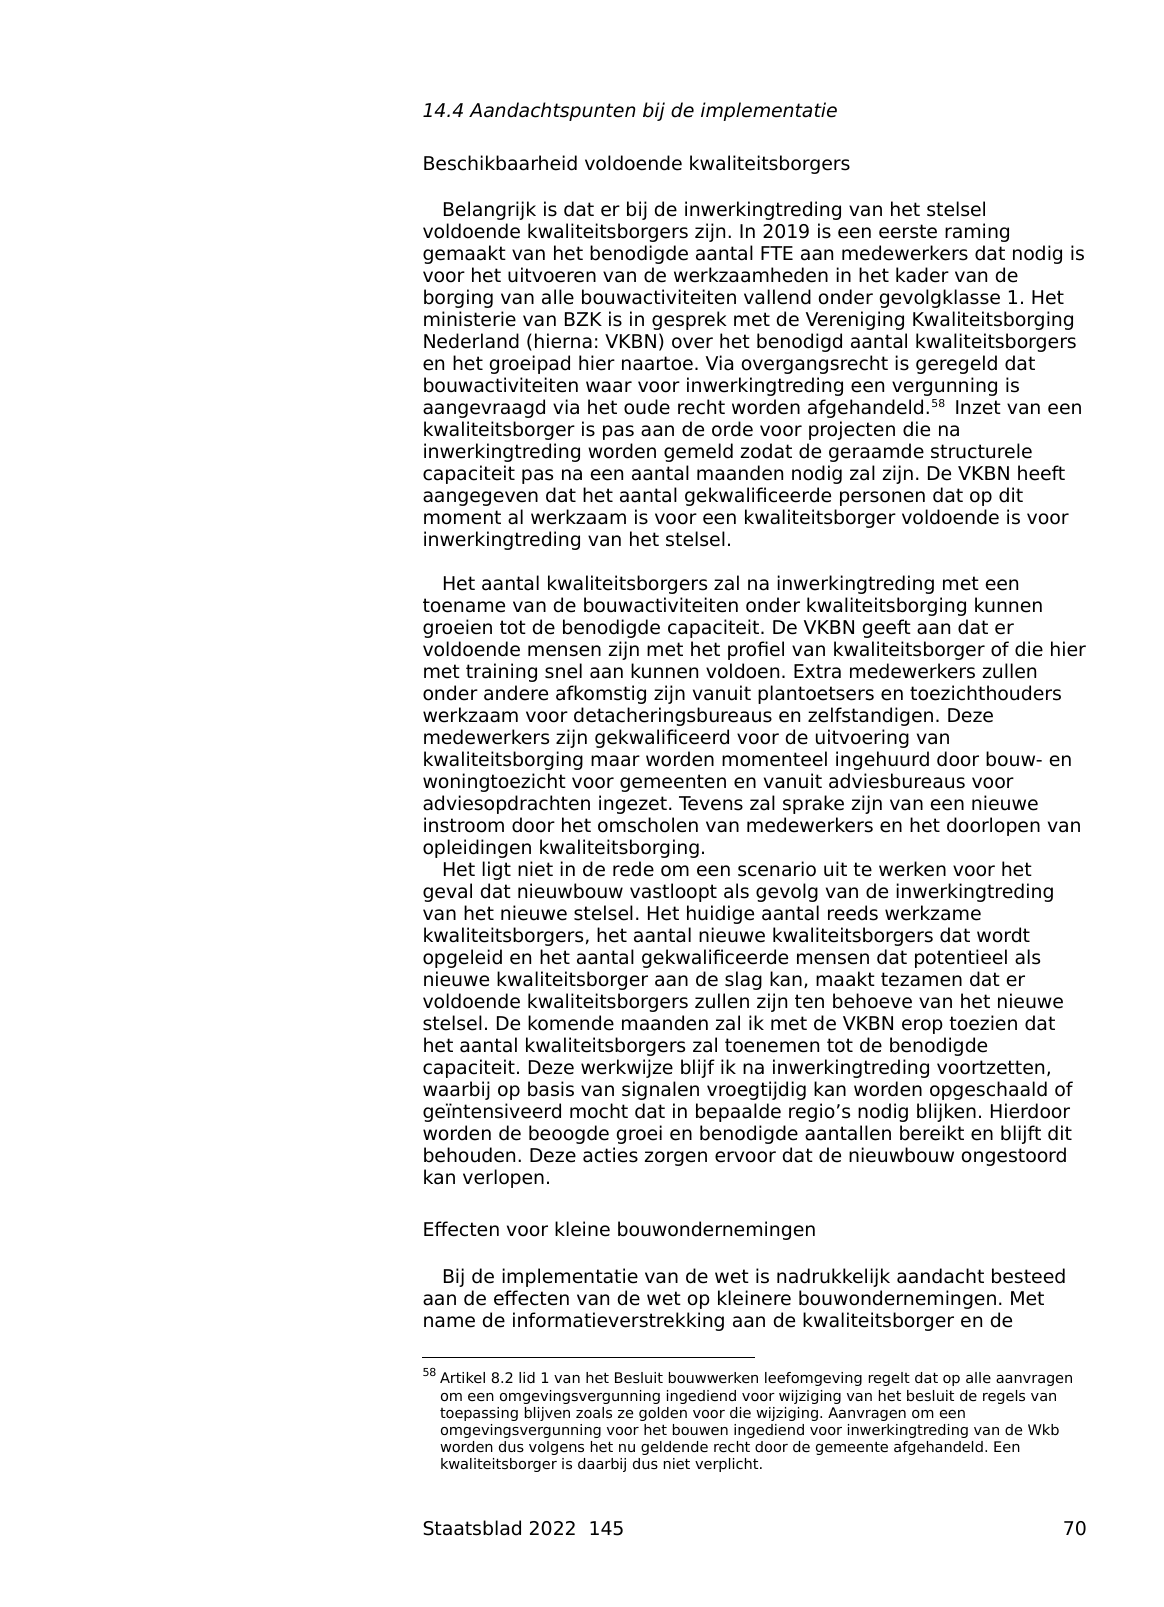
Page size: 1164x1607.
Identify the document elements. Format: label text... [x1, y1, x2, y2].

subtitle 14.4 Aandachtspunten bij de implementatie [422, 100, 1087, 122]
text Bij de implementatie van de wet is nadrukkelijk aandacht besteed aan de effecten van de wet op kleinere bouwondernemingen. Met name de informatieverstrekking aan de kwaliteitsborger en de [422, 1266, 1087, 1332]
subtitle Effecten voor kleine bouwondernemingen [422, 1219, 1087, 1241]
text Het ligt niet in de rede om een scenario uit te werken voor het geval dat nieuwbouw vastloopt als gevolg van de inwerkingtreding van het nieuwe stelsel. Het huidige aantal reeds werkzame kwaliteitsborgers, het aantal nieuwe kwaliteitsborgers dat wordt opgeleid en het aantal gekwalificeerde mensen dat potentieel als nieuwe kwaliteitsborger aan de slag kan, maakt tezamen dat er voldoende kwaliteitsborgers zullen zijn ten behoeve van het nieuwe stelsel. De komende maanden zal ik met de VKBN erop toezien dat het aantal kwaliteitsborgers zal toenemen tot de benodigde capaciteit. Deze werkwijze blijf ik na inwerkingtreding voortzetten, waarbij op basis van signalen vroegtijdig kan worden opgeschaald of geïntensiveerd mocht dat in bepaalde regio’s nodig blijken. Hierdoor worden de beoogde groei en benodigde aantallen bereikt en blijft dit behouden. Deze acties zorgen ervoor dat de nieuwbouw ongestoord kan verlopen. [422, 859, 1087, 1189]
subtitle Beschikbaarheid voldoende kwaliteitsborgers [422, 152, 1087, 174]
text Belangrijk is dat er bij de inwerkingtreding van het stelsel voldoende kwaliteitsborgers zijn. In 2019 is een eerste raming gemaakt van het benodigde aantal FTE aan medewerkers dat nodig is voor het uitvoeren van de werkzaamheden in het kader van de borging van alle bouwactiviteiten vallend onder gevolgklasse 1. Het ministerie van BZK is in gesprek met de Vereniging Kwaliteitsborging Nederland (hierna: VKBN) over het benodigd aantal kwaliteitsborgers en het groeipad hier naartoe. Via overgangsrecht is geregeld dat bouwactiviteiten waar voor inwerkingtreding een vergunning is aangevraagd via het oude recht worden afgehandeld. Inzet van een kwaliteitsborger is pas aan de orde voor projecten die na inwerkingtreding worden gemeld zodat de geraamde structurele capaciteit pas na een aantal maanden nodig zal zijn. De VKBN heeft aangegeven dat het aantal gekwalificeerde personen dat op dit moment al werkzaam is voor een kwaliteitsborger voldoende is voor inwerkingtreding van het stelsel. [422, 199, 1087, 551]
text Artikel 8.2 lid 1 van het Besluit bouwwerken leefomgeving regelt dat op alle aanvragen om een omgevingsvergunning ingediend voor wijziging van het besluit de regels van toepassing blijven zoals ze golden voor die wijziging. Aanvragen om een omgevingsvergunning voor het bouwen ingediend voor inwerkingtreding van de Wkb worden dus volgens het nu geldende recht door de gemeente afgehandeld. Een kwaliteitsborger is daarbij dus niet verplicht. [422, 1366, 1087, 1473]
text Het aantal kwaliteitsborgers zal na inwerkingtreding met een toename van de bouwactiviteiten onder kwaliteitsborging kunnen groeien tot de benodigde capaciteit. De VKBN geeft aan dat er voldoende mensen zijn met het profiel van kwaliteitsborger of die hier met training snel aan kunnen voldoen. Extra medewerkers zullen onder andere afkomstig zijn vanuit plantoetsers en toezichthouders werkzaam voor detacheringsbureaus en zelfstandigen. Deze medewerkers zijn gekwalificeerd voor de uitvoering van kwaliteitsborging maar worden momenteel ingehuurd door bouw- en woningtoezicht voor gemeenten en vanuit adviesbureaus voor adviesopdrachten ingezet. Tevens zal sprake zijn van een nieuwe instroom door het omscholen van medewerkers en het doorlopen van opleidingen kwaliteitsborging. [422, 573, 1087, 859]
